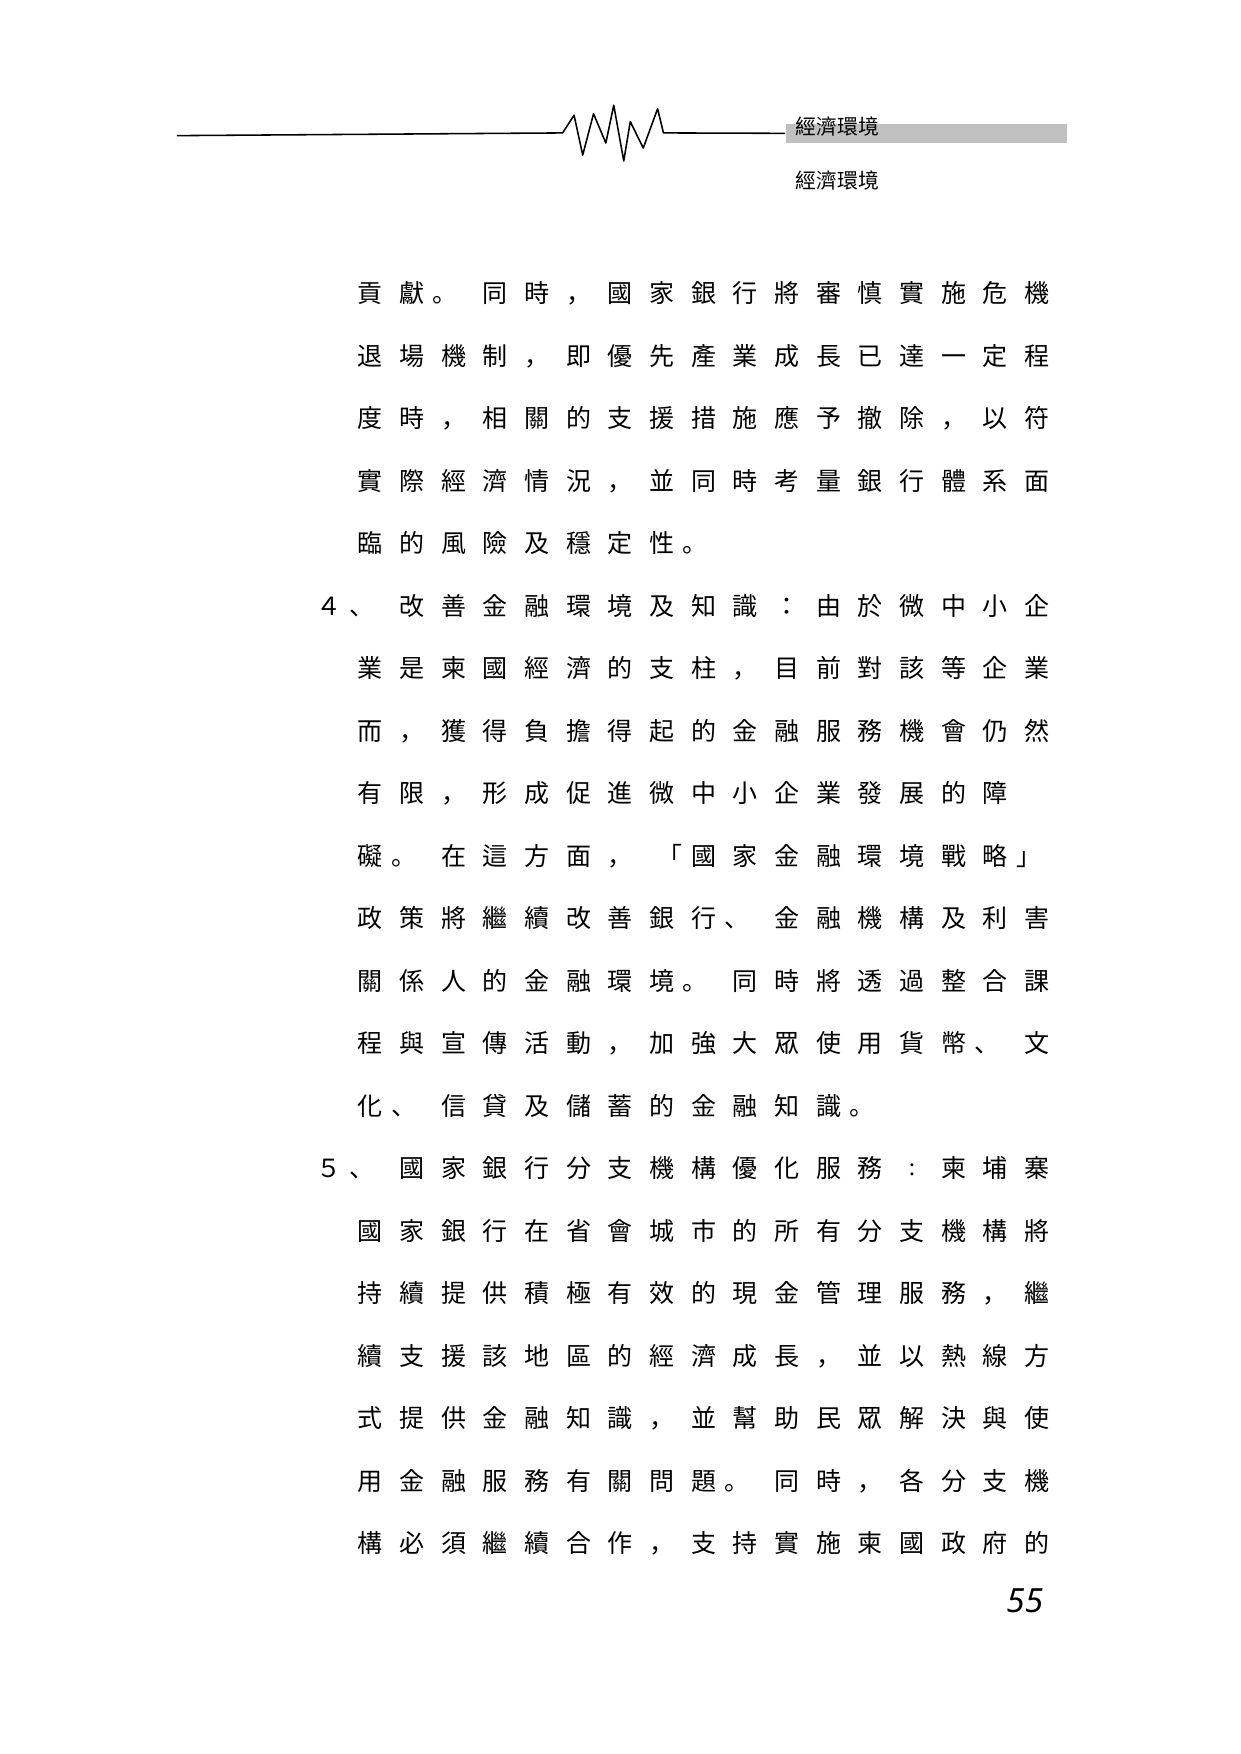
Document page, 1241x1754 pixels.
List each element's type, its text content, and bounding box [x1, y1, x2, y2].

text ４、改善金融環境及知識：由於微中小企業是柬國經濟的支柱，目前對該等企業而，獲得負擔得起的金融服務機會仍然有限，形成促進微中小企業發展的障礙。在這方面，「國家金融環境戰略」政策將繼續改善銀行、金融機構及利害關係人的金融環境。同時將透過整合課程與宣傳活動，加強大眾使用貨幣、文化、信貸及儲蓄的金融知識。 [281, 563, 1058, 1125]
text ５、國家銀行分支機構優化服務:柬埔寨國家銀行在省會城市的所有分支機構將持續提供積極有效的現金管理服務，繼續支援該地區的經濟成長，並以熱線方式提供金融知識，並幫助民眾解決與使用金融服務有關問題。同時，各分支機構必須繼續合作，支持實施柬國政府的 [281, 1125, 1058, 1563]
text 貢獻。同時，國家銀行將審慎實施危機退場機制，即優先產業成長已達一定程度時，相關的支援措施應予撤除，以符實際經濟情況，並同時考量銀行體系面臨的風險及穩定性。 [281, 250, 1058, 563]
